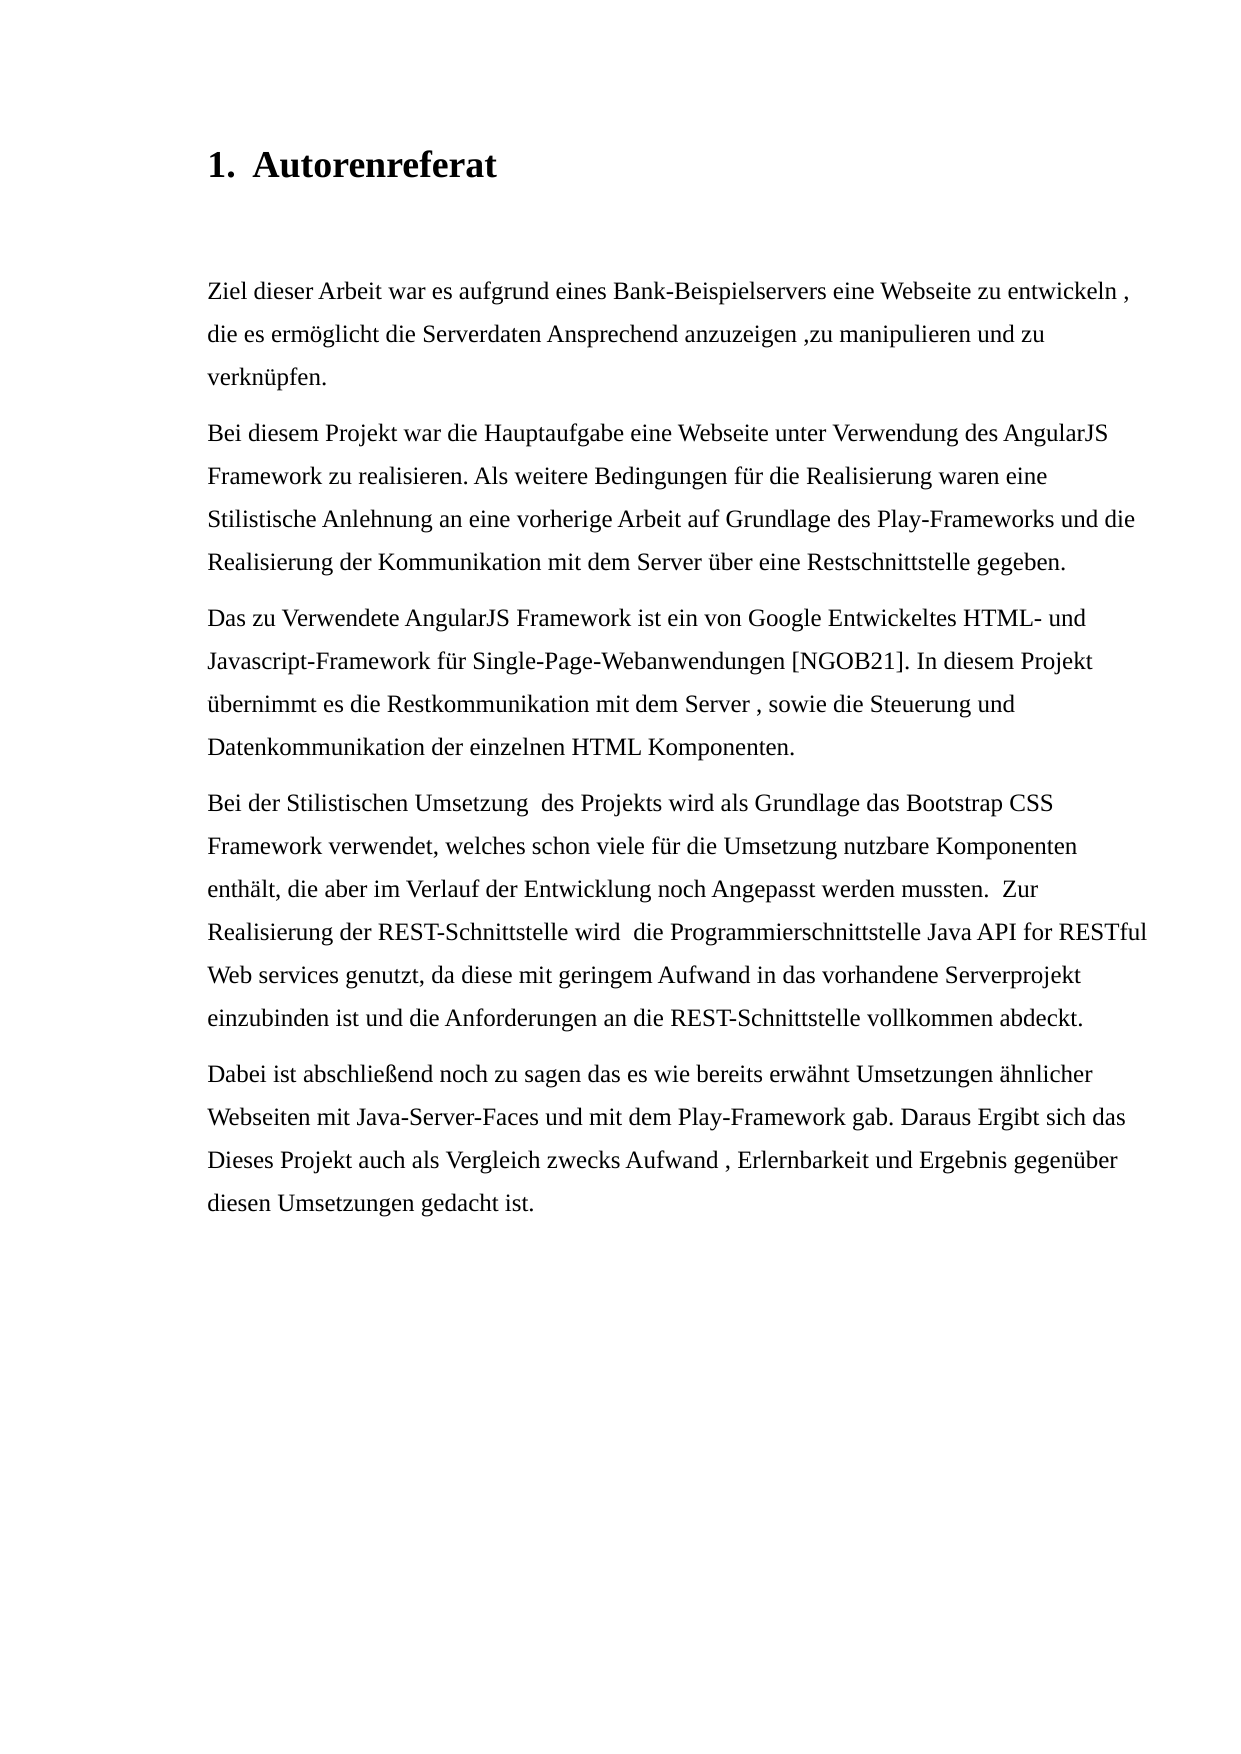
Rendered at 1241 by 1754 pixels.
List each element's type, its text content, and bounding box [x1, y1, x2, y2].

text Dabei ist abschließend noch zu sagen das es wie bereits erwähnt Umsetzungen ähnlicher Webseiten mit Java-Server-Faces und mit dem Play-Framework gab. Daraus Ergibt sich das Dieses Projekt auch als Vergleich zwecks Aufwand , Erlernbarkeit und Ergebnis gegenüber diesen Umsetzungen gedacht ist. [207, 1059, 1152, 1217]
text Bei der Stilistischen Umsetzung des Projekts wird als Grundlage das Bootstrap CSS Framework verwendet, welches schon viele für die Umsetzung nutzbare Komponenten enthält, die aber im Verlauf der Entwicklung noch Angepasst werden mussten. Zur Realisierung der REST-Schnittstelle wird die Programmierschnittstelle Java API for RESTful Web services genutzt, da diese mit geringem Aufwand in das vorhandene Serverprojekt einzubinden ist und die Anforderungen an die REST-Schnittstelle vollkommen abdeckt. [207, 788, 1152, 1032]
subtitle Autorenreferat [207, 142, 1152, 186]
text Ziel dieser Arbeit war es aufgrund eines Bank-Beispielservers eine Webseite zu entwickeln , die es ermöglicht die Serverdaten Ansprechend anzuzeigen ,zu manipulieren und zu verknüpfen. [207, 276, 1152, 391]
text Das zu Verwendete AngularJS Framework ist ein von Google Entwickeltes HTML- und Javascript-Framework für Single-Page-Webanwendungen [NGOB21]. In diesem Projekt übernimmt es die Restkommunikation mit dem Server , sowie die Steuerung und Datenkommunikation der einzelnen HTML Komponenten. [207, 603, 1152, 761]
text Bei diesem Projekt war die Hauptaufgabe eine Webseite unter Verwendung des AngularJS Framework zu realisieren. Als weitere Bedingungen für die Realisierung waren eine Stilistische Anlehnung an eine vorherige Arbeit auf Grundlage des Play-Frameworks und die Realisierung der Kommunikation mit dem Server über eine Restschnittstelle gegeben. [207, 418, 1152, 576]
